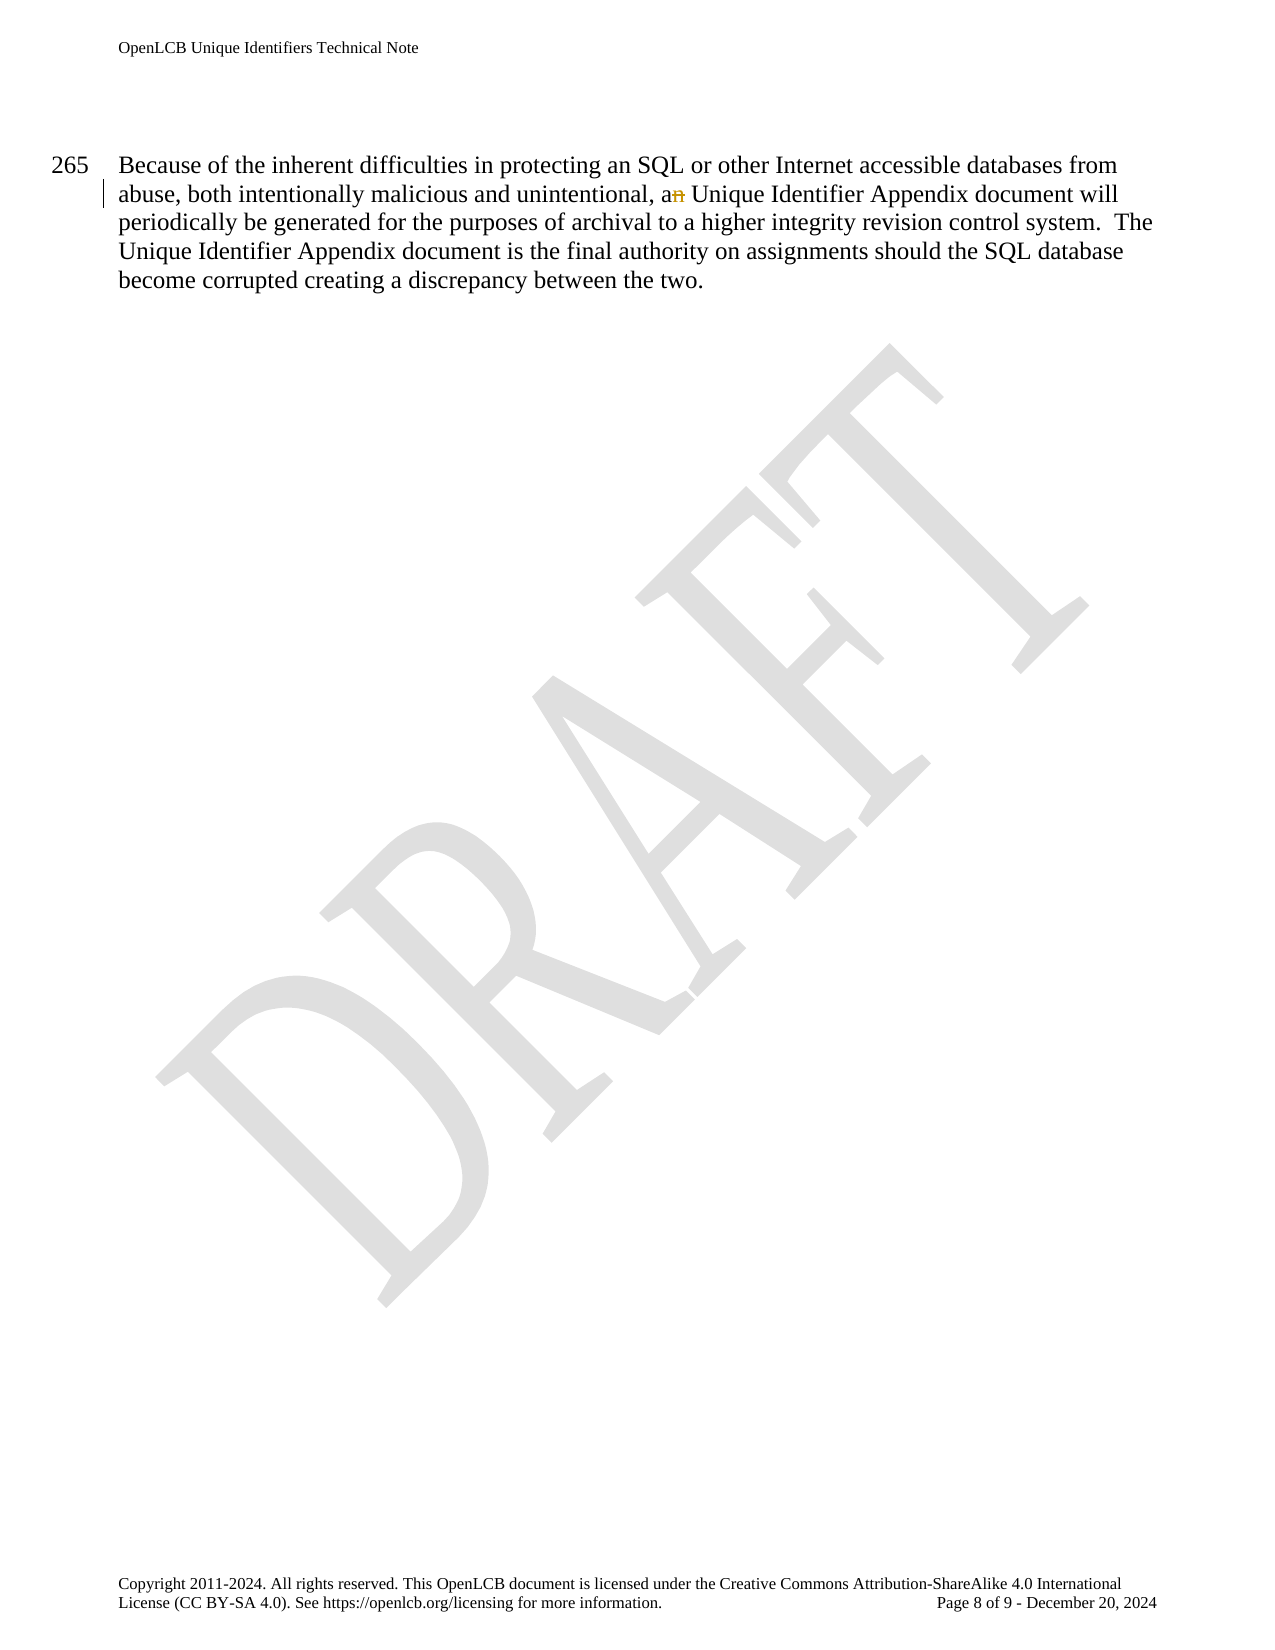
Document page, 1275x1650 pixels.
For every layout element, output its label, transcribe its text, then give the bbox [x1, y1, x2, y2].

text Because of the inherent difficulties in protecting an SQL or other Internet accessible databases from abuse, both intentionally malicious and unintentional, a Unique Identifier Appendix document will periodically be generated for the purposes of archival to a higher integrity revision control system. The Unique Identifier Appendix document is the final authority on assignments should the SQL database become corrupted creating a discrepancy between the two. [118, 150, 1157, 294]
